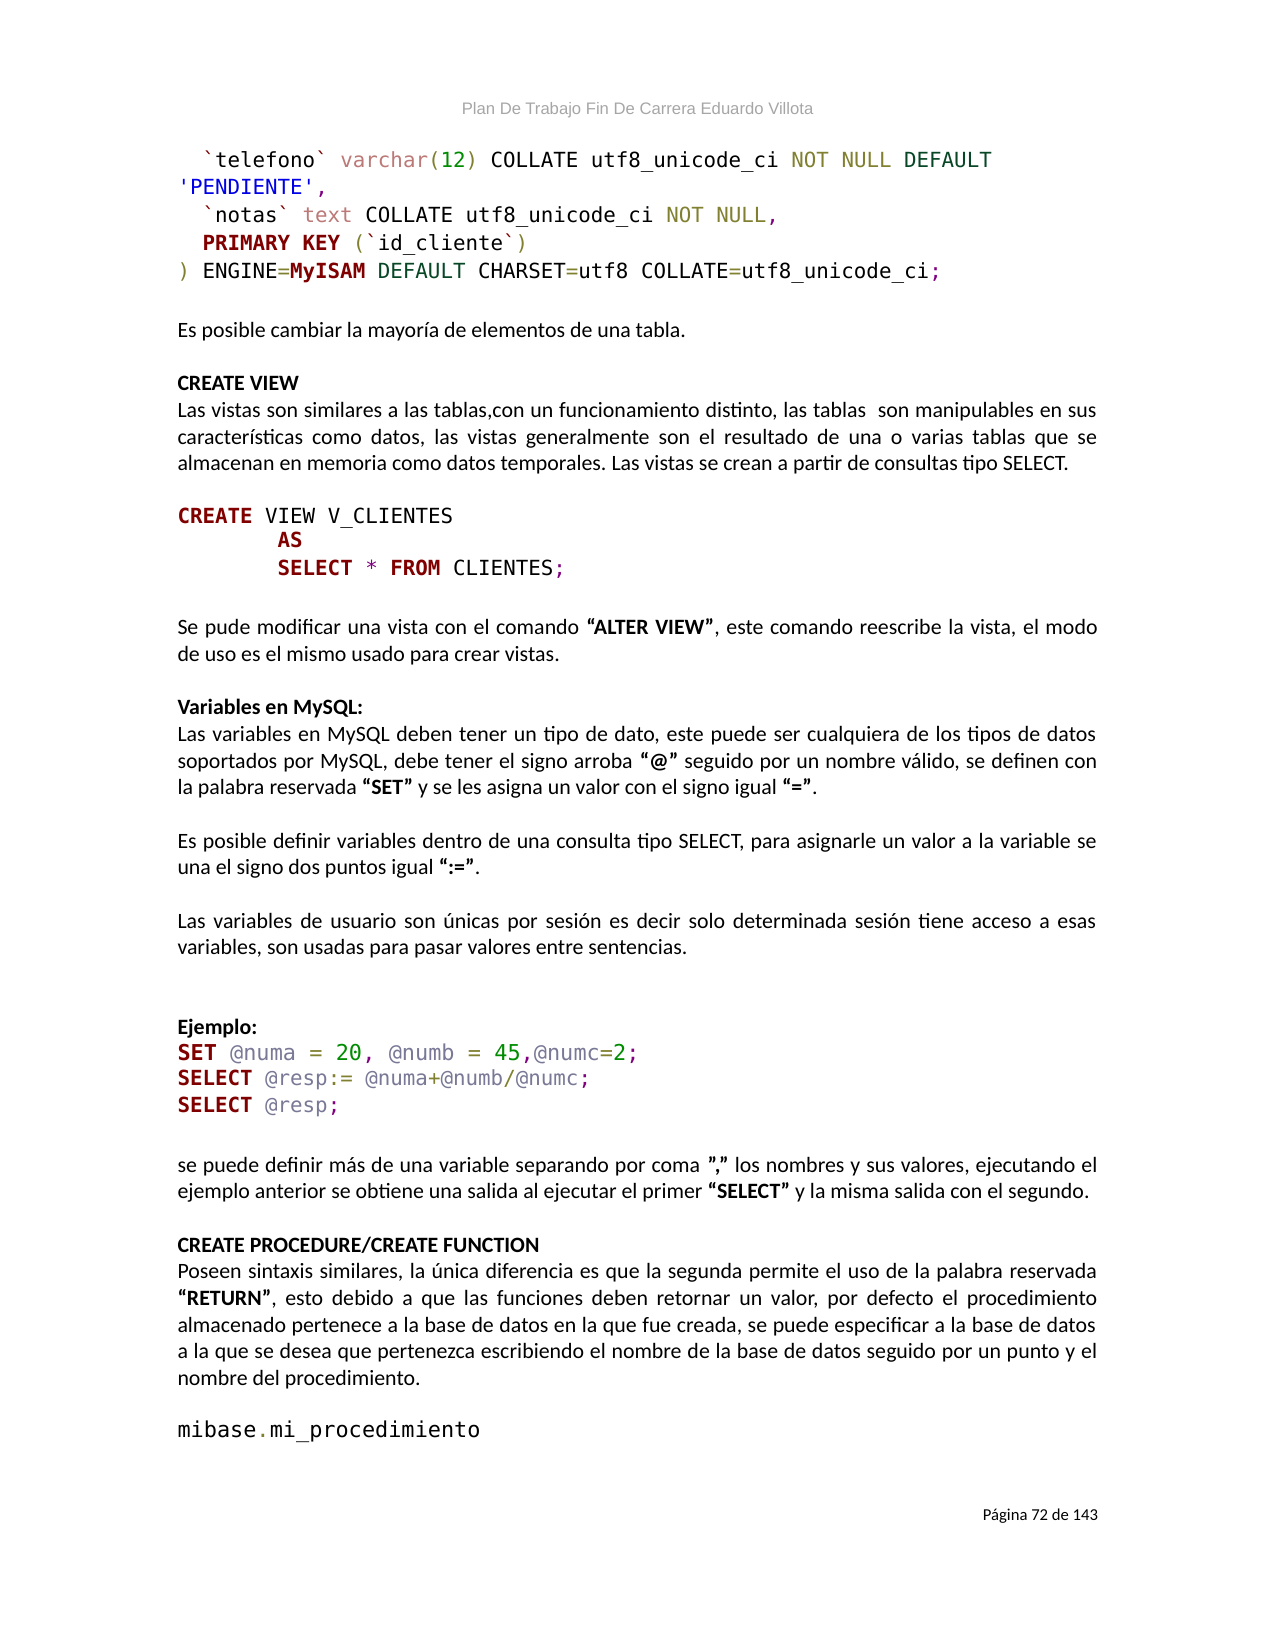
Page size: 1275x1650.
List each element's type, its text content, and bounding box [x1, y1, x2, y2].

text Las vistas son similares a las tablas,con un funcionamiento distinto, las tablas son manipulables en sus características como datos, las vistas generalmente son el resultado de una o varias tablas que se almacenan en memoria como datos temporales. Las vistas se crean a partir de consultas tipo SELECT. [177, 396, 1098, 476]
text Variables en MySQL: [177, 693, 1098, 720]
text Es posible definir variables dentro de una consulta tipo SELECT, para asignarle un valor a la variable se una el signo dos puntos igual “:=”. [177, 827, 1098, 880]
text Ejemplo: [177, 1013, 1098, 1040]
text SET @numa = 20, @numb = 45,@numc=2; [177, 1040, 1098, 1066]
text Se pude modificar una vista con el comando “ALTER VIEW”, este comando reescribe la vista, el modo de uso es el mismo usado para crear vistas. [177, 613, 1098, 667]
text ) ENGINE=MyISAM DEFAULT CHARSET=utf8 COLLATE=utf8_unicode_ci; [177, 259, 1098, 283]
text mibase.mi_procedimiento [177, 1417, 1098, 1443]
text Las variables en MySQL deben tener un tipo de dato, este puede ser cualquiera de los tipos de datos soportados por MySQL, debe tener el signo arroba “@” seguido por un nombre válido, se definen con la palabra reservada “SET” y se les asigna un valor con el signo igual “=”. [177, 720, 1098, 800]
text CREATE VIEW [177, 369, 1098, 396]
text `notas` text COLLATE utf8_unicode_ci NOT NULL, [177, 203, 1098, 227]
text CREATE VIEW V_CLIENTES [177, 504, 1098, 528]
text `telefono` varchar(12) COLLATE utf8_unicode_ci NOT NULL DEFAULT 'PENDIENTE', [177, 148, 1098, 200]
text SELECT @resp:= @numa+@numb/@numc; [177, 1066, 1098, 1090]
text CREATE PROCEDURE/CREATE FUNCTION [177, 1231, 1098, 1257]
text Poseen sintaxis similares, la única diferencia es que la segunda permite el uso de la palabra reservada “RETURN”, esto debido a que las funciones deben retornar un valor, por defecto el procedimiento almacenado pertenece a la base de datos en la que fue creada, se puede especificar a la base de datos a la que se desea que pertenezca escribiendo el nombre de la base de datos seguido por un punto y el nombre del procedimiento. [177, 1257, 1098, 1391]
text Las variables de usuario son únicas por sesión es decir solo determinada sesión tiene acceso a esas variables, son usadas para pasar valores entre sentencias. [177, 907, 1098, 960]
text SELECT * FROM CLIENTES; [177, 556, 1098, 581]
text Es posible cambiar la mayoría de elementos de una tabla. [177, 316, 1098, 343]
text AS [177, 528, 1098, 553]
text se puede definir más de una variable separando por coma ”,” los nombres y sus valores, ejecutando el ejemplo anterior se obtiene una salida al ejecutar el primer “SELECT” y la misma salida con el segundo. [177, 1151, 1098, 1204]
text SELECT @resp; [177, 1093, 1098, 1118]
text PRIMARY KEY (`id_cliente`) [177, 231, 1098, 255]
